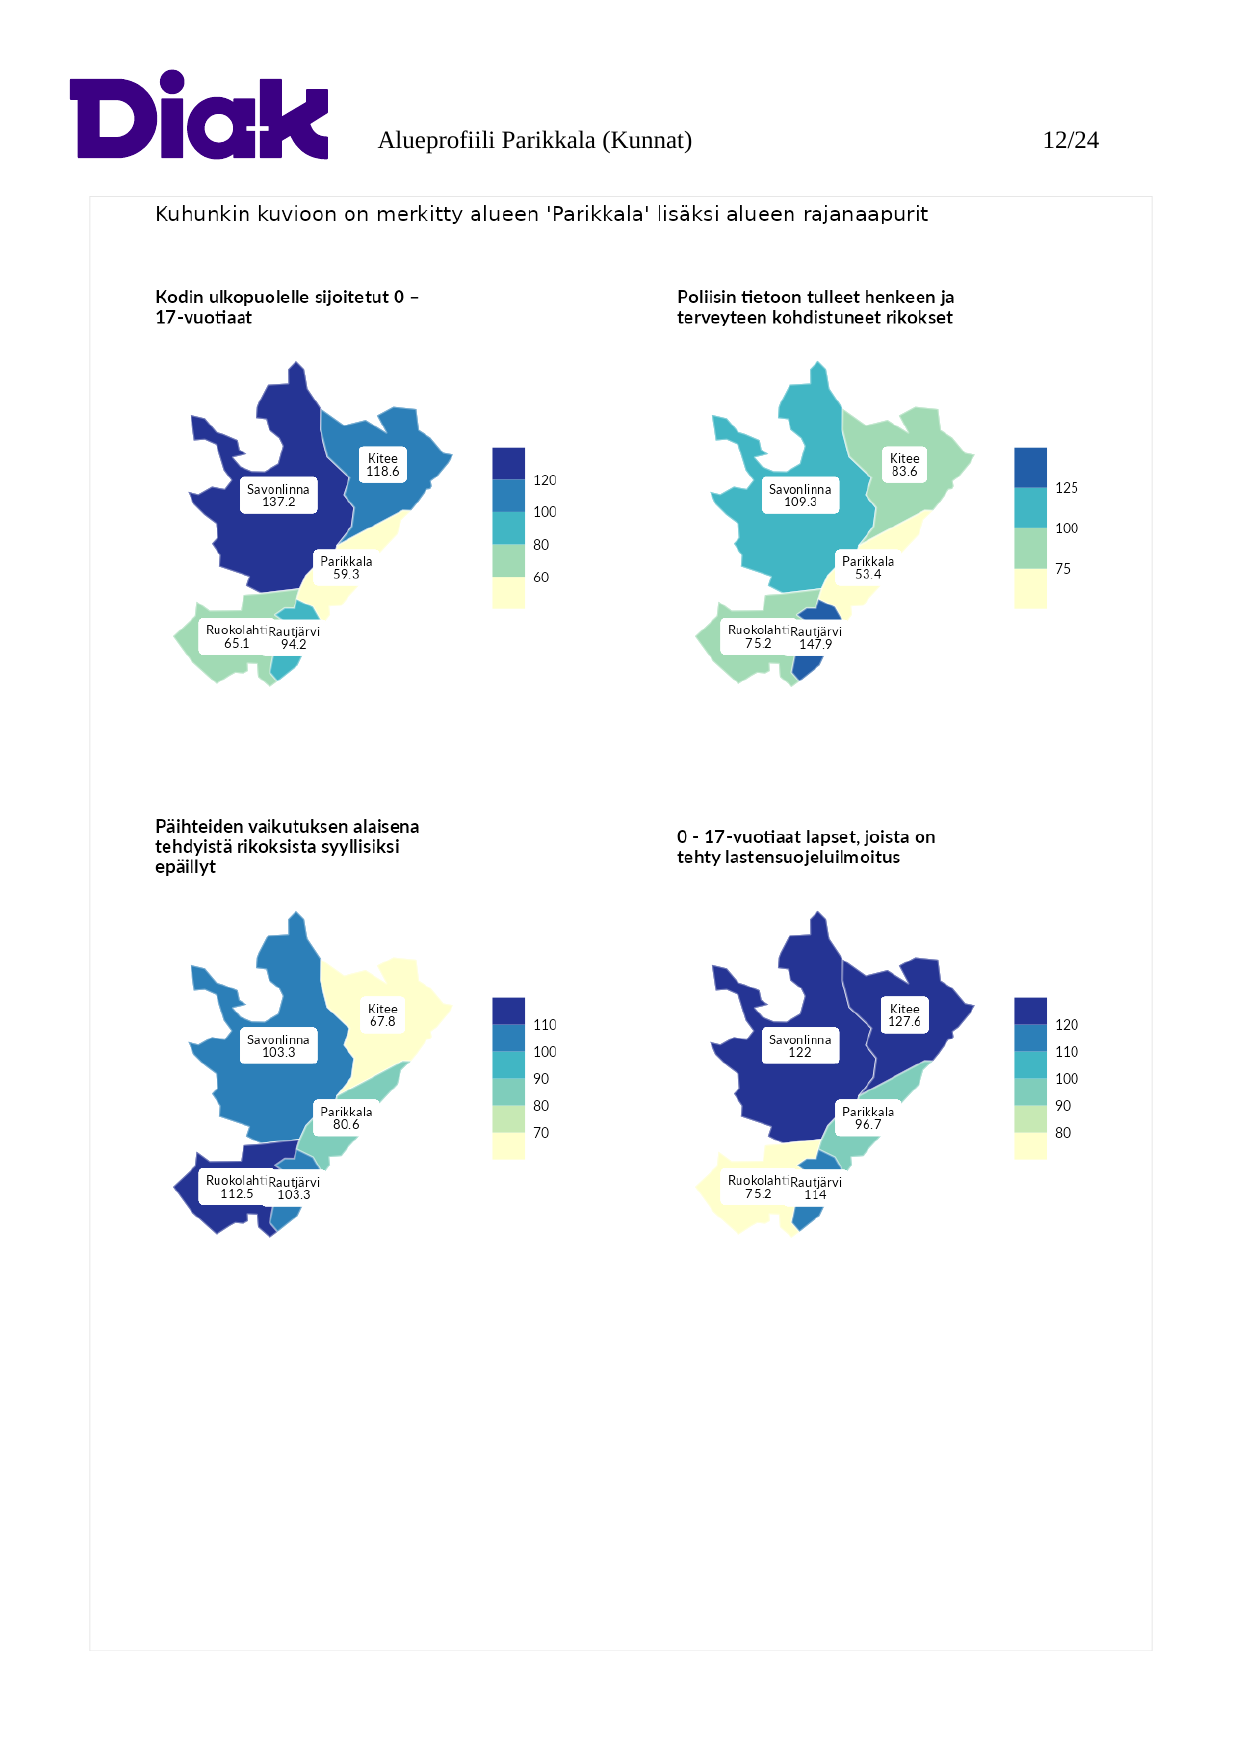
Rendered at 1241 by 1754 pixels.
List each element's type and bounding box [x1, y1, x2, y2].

picture [61, 196, 1179, 1651]
